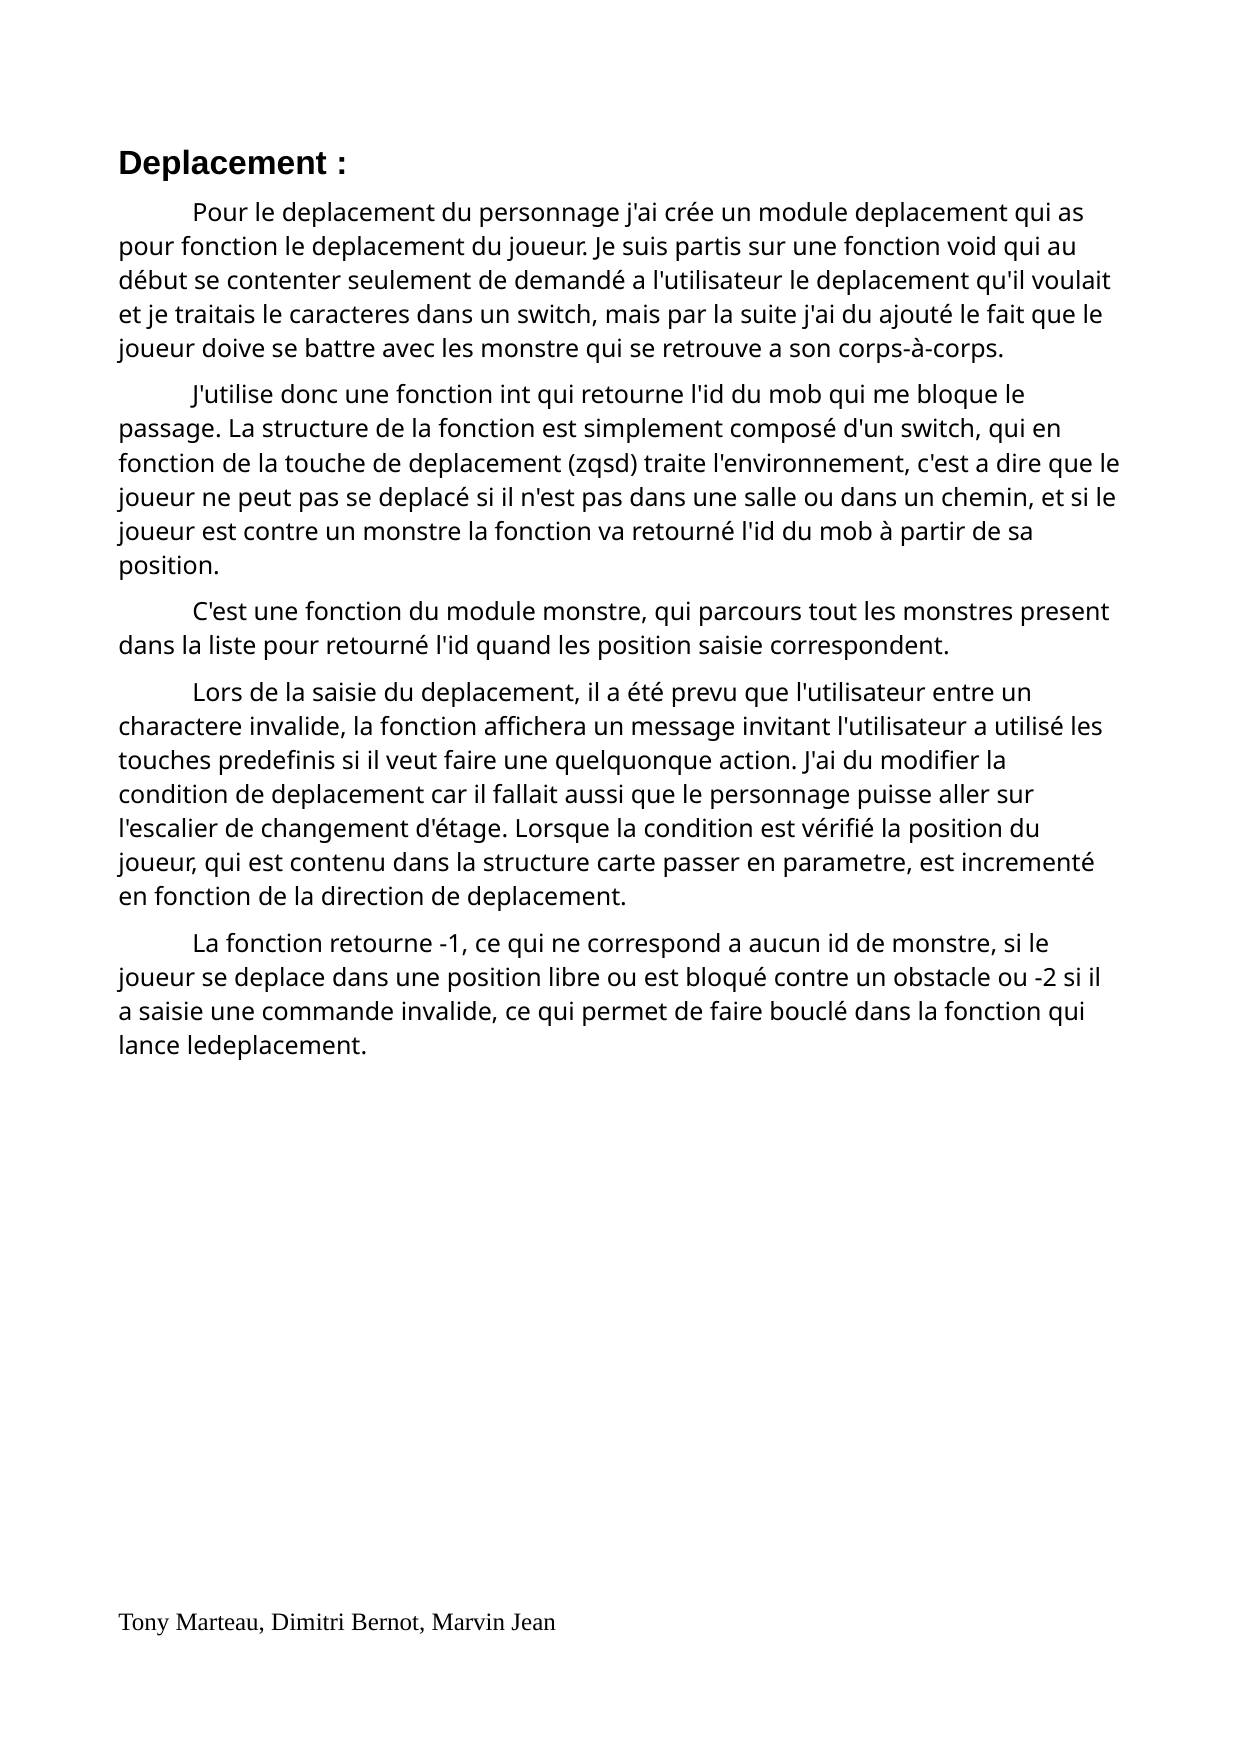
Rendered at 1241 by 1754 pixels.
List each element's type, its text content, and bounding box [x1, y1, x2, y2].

text Pour le deplacement du personnage j'ai crée un module deplacement qui as pour fonction le deplacement du joueur. Je suis partis sur une fonction void qui au début se contenter seulement de demandé a l'utilisateur le deplacement qu'il voulait et je traitais le caracteres dans un switch, mais par la suite j'ai du ajouté le fait que le joueur doive se battre avec les monstre qui se retrouve a son corps-à-corps. [118, 194, 1122, 364]
subtitle Deplacement : [118, 143, 1122, 182]
text C'est une fonction du module monstre, qui parcours tout les monstres present dans la liste pour retourné l'id quand les position saisie correspondent. [118, 594, 1122, 662]
text La fonction retourne -1, ce qui ne correspond a aucun id de monstre, si le joueur se deplace dans une position libre ou est bloqué contre un obstacle ou -2 si il a saisie une commande invalide, ce qui permet de faire bouclé dans la fonction qui lance ledeplacement. [118, 926, 1122, 1062]
text Lors de la saisie du deplacement, il a été prevu que l'utilisateur entre un charactere invalide, la fonction affichera un message invitant l'utilisateur a utilisé les touches predefinis si il veut faire une quelquonque action. J'ai du modifier la condition de deplacement car il fallait aussi que le personnage puisse aller sur l'escalier de changement d'étage. Lorsque la condition est vérifié la position du joueur, qui est contenu dans la structure carte passer en parametre, est incrementé en fonction de la direction de deplacement. [118, 674, 1122, 913]
text J'utilise donc une fonction int qui retourne l'id du mob qui me bloque le passage. La structure de la fonction est simplement composé d'un switch, qui en fonction de la touche de deplacement (zqsd) traite l'environnement, c'est a dire que le joueur ne peut pas se deplacé si il n'est pas dans une salle ou dans un chemin, et si le joueur est contre un monstre la fonction va retourné l'id du mob à partir de sa position. [118, 377, 1122, 581]
